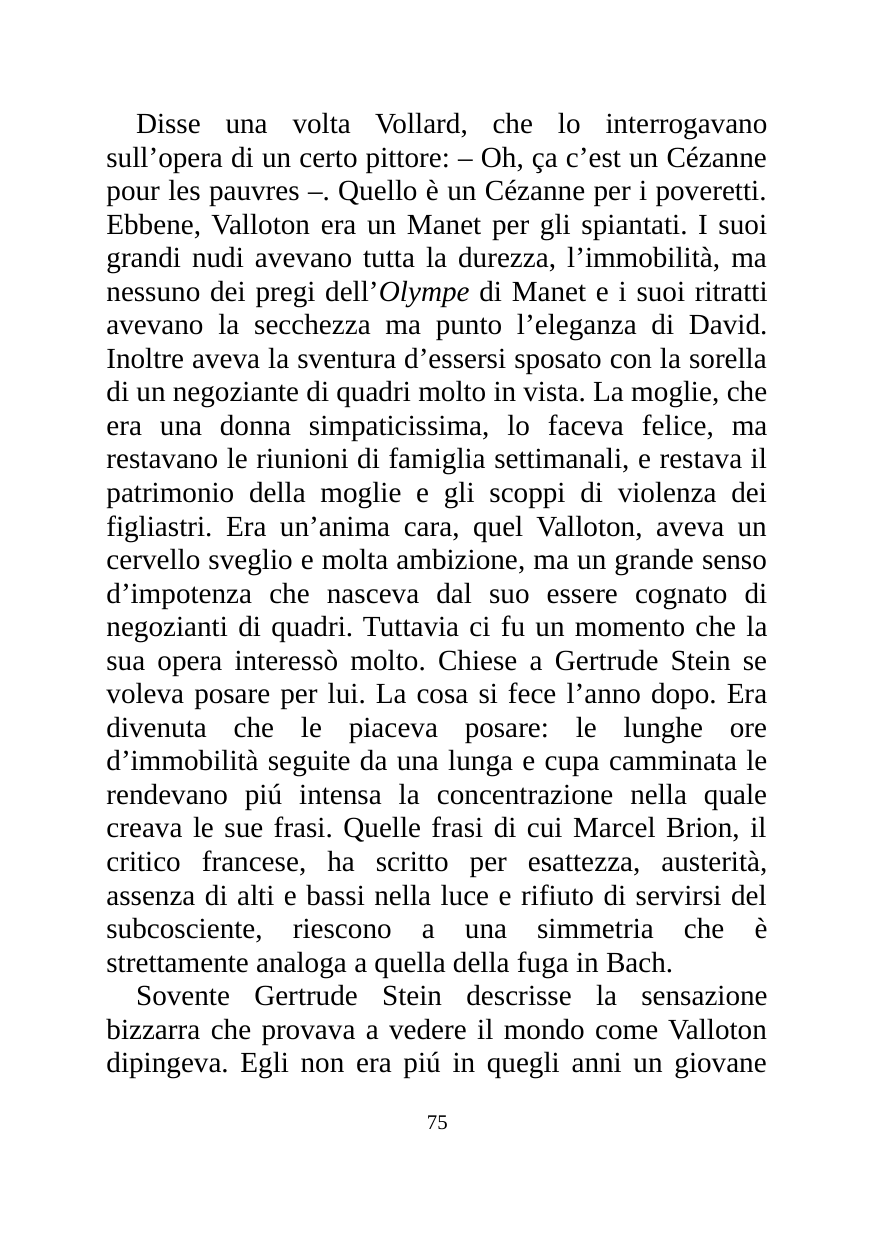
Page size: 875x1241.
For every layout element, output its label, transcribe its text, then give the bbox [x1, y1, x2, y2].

text Disse una volta Vollard, che lo interrogavano sull’opera di un certo pittore: – Oh, ça c’est un Cézanne pour les pauvres –. Quello è un Cézanne per i poveretti. Ebbene, Valloton era un Manet per gli spiantati. I suoi grandi nudi avevano tutta la durezza, l’immobilità, ma nessuno dei pregi dell’Olympe di Manet e i suoi ritratti avevano la secchezza ma punto l’eleganza di David. Inoltre aveva la sventura d’essersi sposato con la sorella di un negoziante di quadri molto in vista. La moglie, che era una donna simpaticissima, lo faceva felice, ma restavano le riunioni di famiglia settimanali, e restava il patrimonio della moglie e gli scoppi di violenza dei figliastri. Era un’anima cara, quel Valloton, aveva un cervello sveglio e molta ambizione, ma un grande senso d’impotenza che nasceva dal suo essere cognato di negozianti di quadri. Tuttavia ci fu un momento che la sua opera interessò molto. Chiese a Gertrude Stein se voleva posare per lui. La cosa si fece l’anno dopo. Era divenuta che le piaceva posare: le lunghe ore d’immobilità seguite da una lunga e cupa camminata le rendevano piú intensa la concentrazione nella quale creava le sue frasi. Quelle frasi di cui Marcel Brion, il critico francese, ha scritto per esattezza, austerità, assenza di alti e bassi nella luce e rifiuto di servirsi del subcosciente, riescono a una simmetria che è strettamente analoga a quella della fuga in Bach. [106, 106, 768, 978]
text Sovente Gertrude Stein descrisse la sensazione bizzarra che provava a vedere il mondo come Valloton dipingeva. Egli non era piú in quegli anni un giovane [106, 978, 768, 1079]
